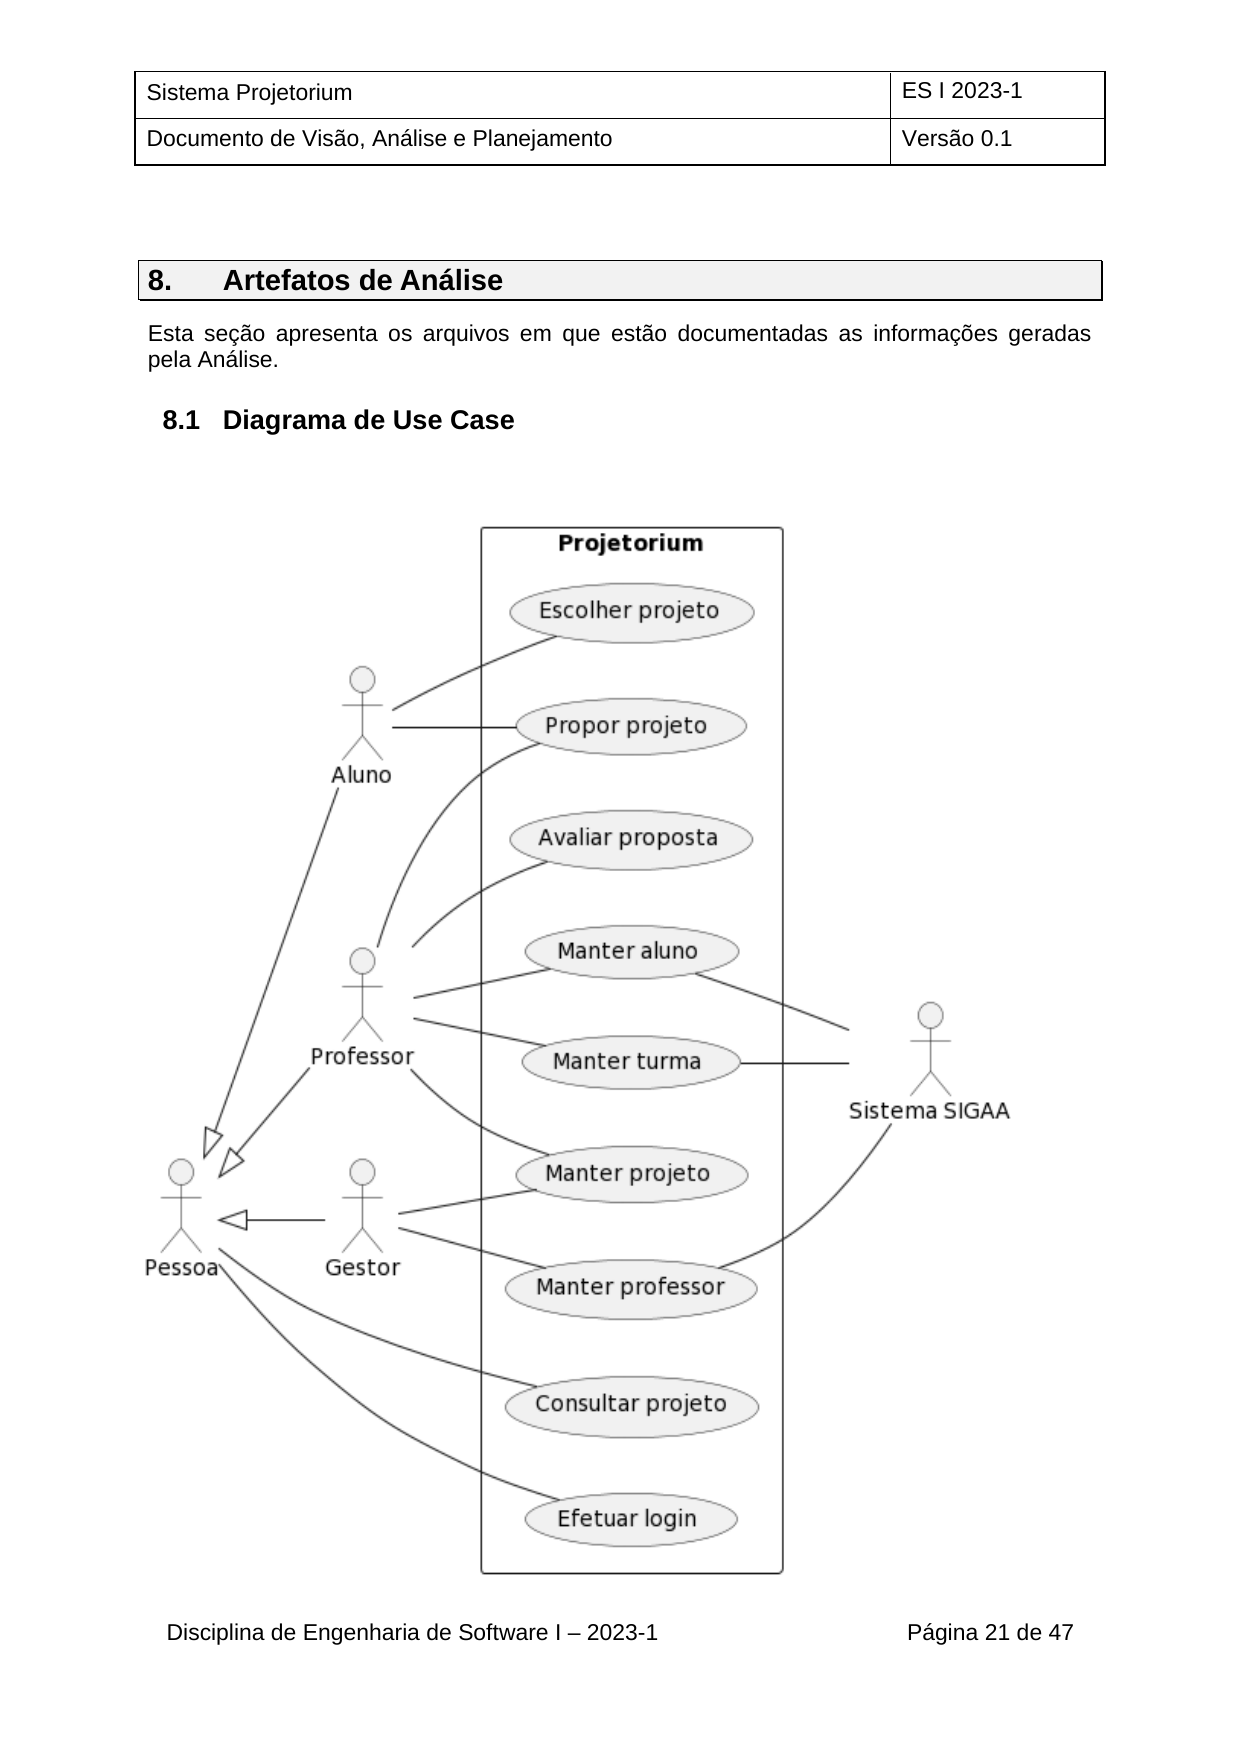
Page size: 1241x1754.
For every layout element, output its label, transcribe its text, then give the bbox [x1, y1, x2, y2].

picture [135, 516, 1020, 1581]
subtitle Diagrama de Use Case [162, 404, 1092, 435]
text Esta seção apresenta os arquivos em que estão documentadas as informações geradas pela Análise. [148, 320, 1092, 373]
subtitle Artefatos de Análise [139, 261, 1101, 299]
